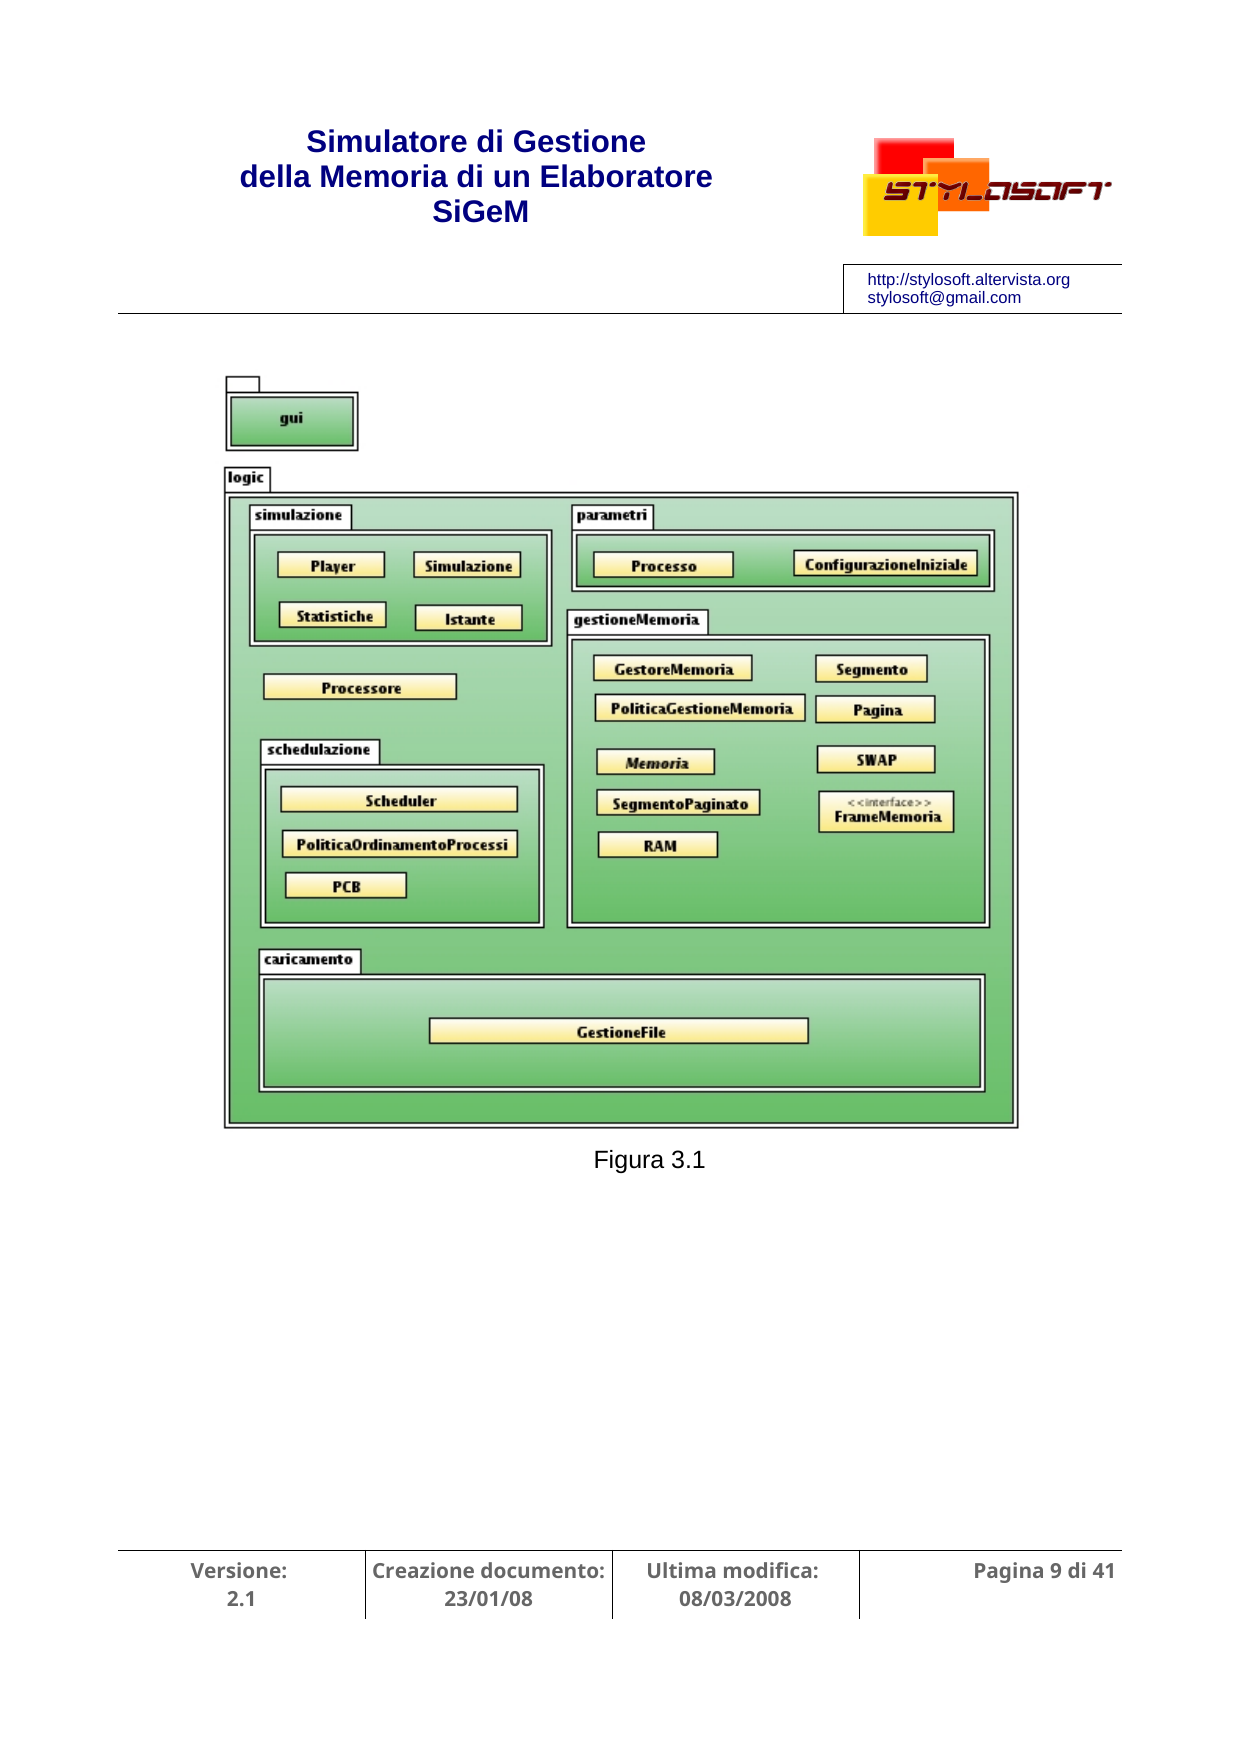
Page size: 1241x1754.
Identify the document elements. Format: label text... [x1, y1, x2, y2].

picture [848, 123, 1117, 247]
text Figura 3.1 [136, 1146, 1104, 1173]
picture [204, 356, 1036, 1146]
